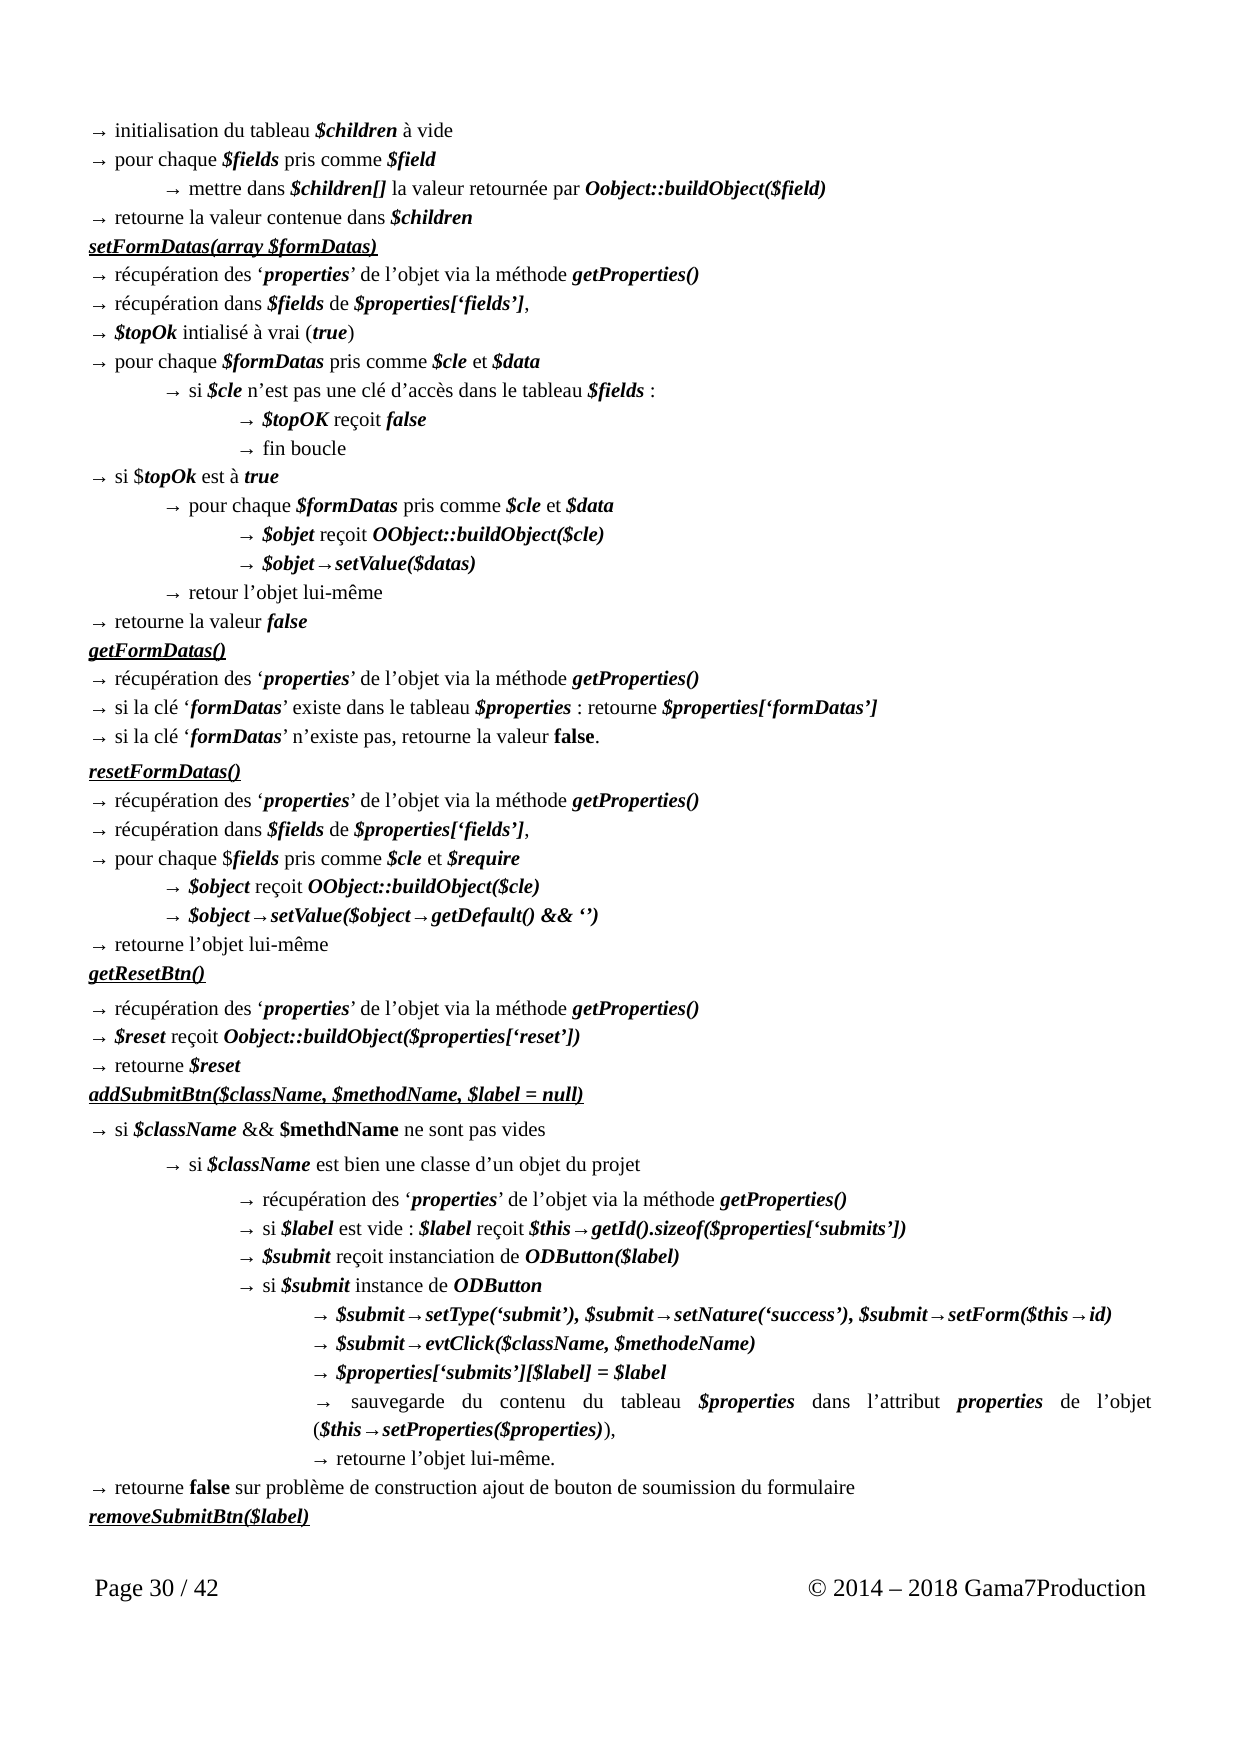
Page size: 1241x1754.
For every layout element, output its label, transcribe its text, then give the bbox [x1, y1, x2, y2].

text → récupération des ‘properties’ de l’objet via la méthode getProperties() [88, 1187, 1152, 1211]
text → retourne $reset [88, 1053, 1152, 1077]
text → $object→setValue($object→getDefault() && ‘’) [88, 903, 1152, 927]
text → si $label est vide : $label reçoit $this→getId().sizeof($properties[‘submits’]) [88, 1215, 1152, 1239]
text → $reset reçoit Oobject::buildObject($properties[‘reset’]) [88, 1024, 1152, 1048]
text → $submit→setType(‘submit’), $submit→setNature(‘success’), $submit→setForm($this→id) [88, 1302, 1152, 1326]
text → si $topOk est à true [88, 464, 1152, 488]
text → si $cle n’est pas une clé d’accès dans le tableau $fields : [88, 378, 1152, 402]
text → pour chaque $formDatas pris comme $cle et $data [88, 493, 1152, 517]
text → récupération dans $fields de $properties[‘fields’], [88, 817, 1152, 841]
text → sauvegarde du contenu du tableau $properties dans l’attribut properties de l’objet ($this→setProperties($properties)), [313, 1388, 1152, 1441]
text → récupération des ‘properties’ de l’objet via la méthode getProperties() [88, 666, 1152, 690]
text → $objet reçoit OObject::buildObject($cle) [88, 522, 1152, 546]
text → si $className est bien une classe d’un objet du projet [88, 1152, 1152, 1176]
text → initialisation du tableau $children à vide [88, 118, 1152, 142]
text setFormDatas(array $formDatas) [88, 233, 1152, 258]
text removeSubmitBtn($label) [88, 1504, 1152, 1528]
text → retourne false sur problème de construction ajout de bouton de soumission du formulaire [88, 1475, 1152, 1499]
text → pour chaque $fields pris comme $field [88, 147, 1152, 171]
text → si la clé ‘formDatas’ n’existe pas, retourne la valeur false. [88, 724, 1152, 748]
text getResetBtn() [88, 961, 1152, 985]
text → mettre dans $children[] la valeur retournée par Oobject::buildObject($field) [88, 176, 1152, 200]
text → $submit→evtClick($className, $methodeName) [88, 1331, 1152, 1355]
text addSubmitBtn($className, $methodName, $label = null) [88, 1082, 1152, 1106]
text → fin boucle [88, 436, 1152, 459]
text → récupération dans $fields de $properties[‘fields’], [88, 291, 1152, 315]
text → $submit reçoit instanciation de ODButton($label) [88, 1244, 1152, 1268]
text getFormDatas() [88, 637, 1152, 662]
text → récupération des ‘properties’ de l’objet via la méthode getProperties() [88, 788, 1152, 812]
text → récupération des ‘properties’ de l’objet via la méthode getProperties() [88, 996, 1152, 1020]
text → retour l’objet lui-même [88, 580, 1152, 604]
text resetFormDatas() [88, 759, 1152, 783]
text → $object reçoit OObject::buildObject($cle) [88, 874, 1152, 898]
text → $topOK reçoit false [88, 407, 1152, 431]
text → $objet→setValue($datas) [88, 551, 1152, 575]
text → $properties[‘submits’][$label] = $label [88, 1360, 1152, 1384]
text → retourne l’objet lui-même. [88, 1446, 1152, 1470]
text → si la clé ‘formDatas’ existe dans le tableau $properties : retourne $properties[‘formDatas’] [88, 695, 1152, 719]
text → pour chaque $fields pris comme $cle et $require [88, 845, 1152, 869]
text → pour chaque $formDatas pris comme $cle et $data [88, 349, 1152, 373]
text → retourne la valeur false [88, 609, 1152, 633]
text → retourne la valeur contenue dans $children [88, 205, 1152, 229]
text → retourne l’objet lui-même [88, 932, 1152, 956]
text → si $submit instance de ODButton [88, 1273, 1152, 1297]
text → si $className && $methdName ne sont pas vides [88, 1117, 1152, 1141]
text → récupération des ‘properties’ de l’objet via la méthode getProperties() [88, 262, 1152, 286]
text → $topOk intialisé à vrai (true) [88, 320, 1152, 344]
